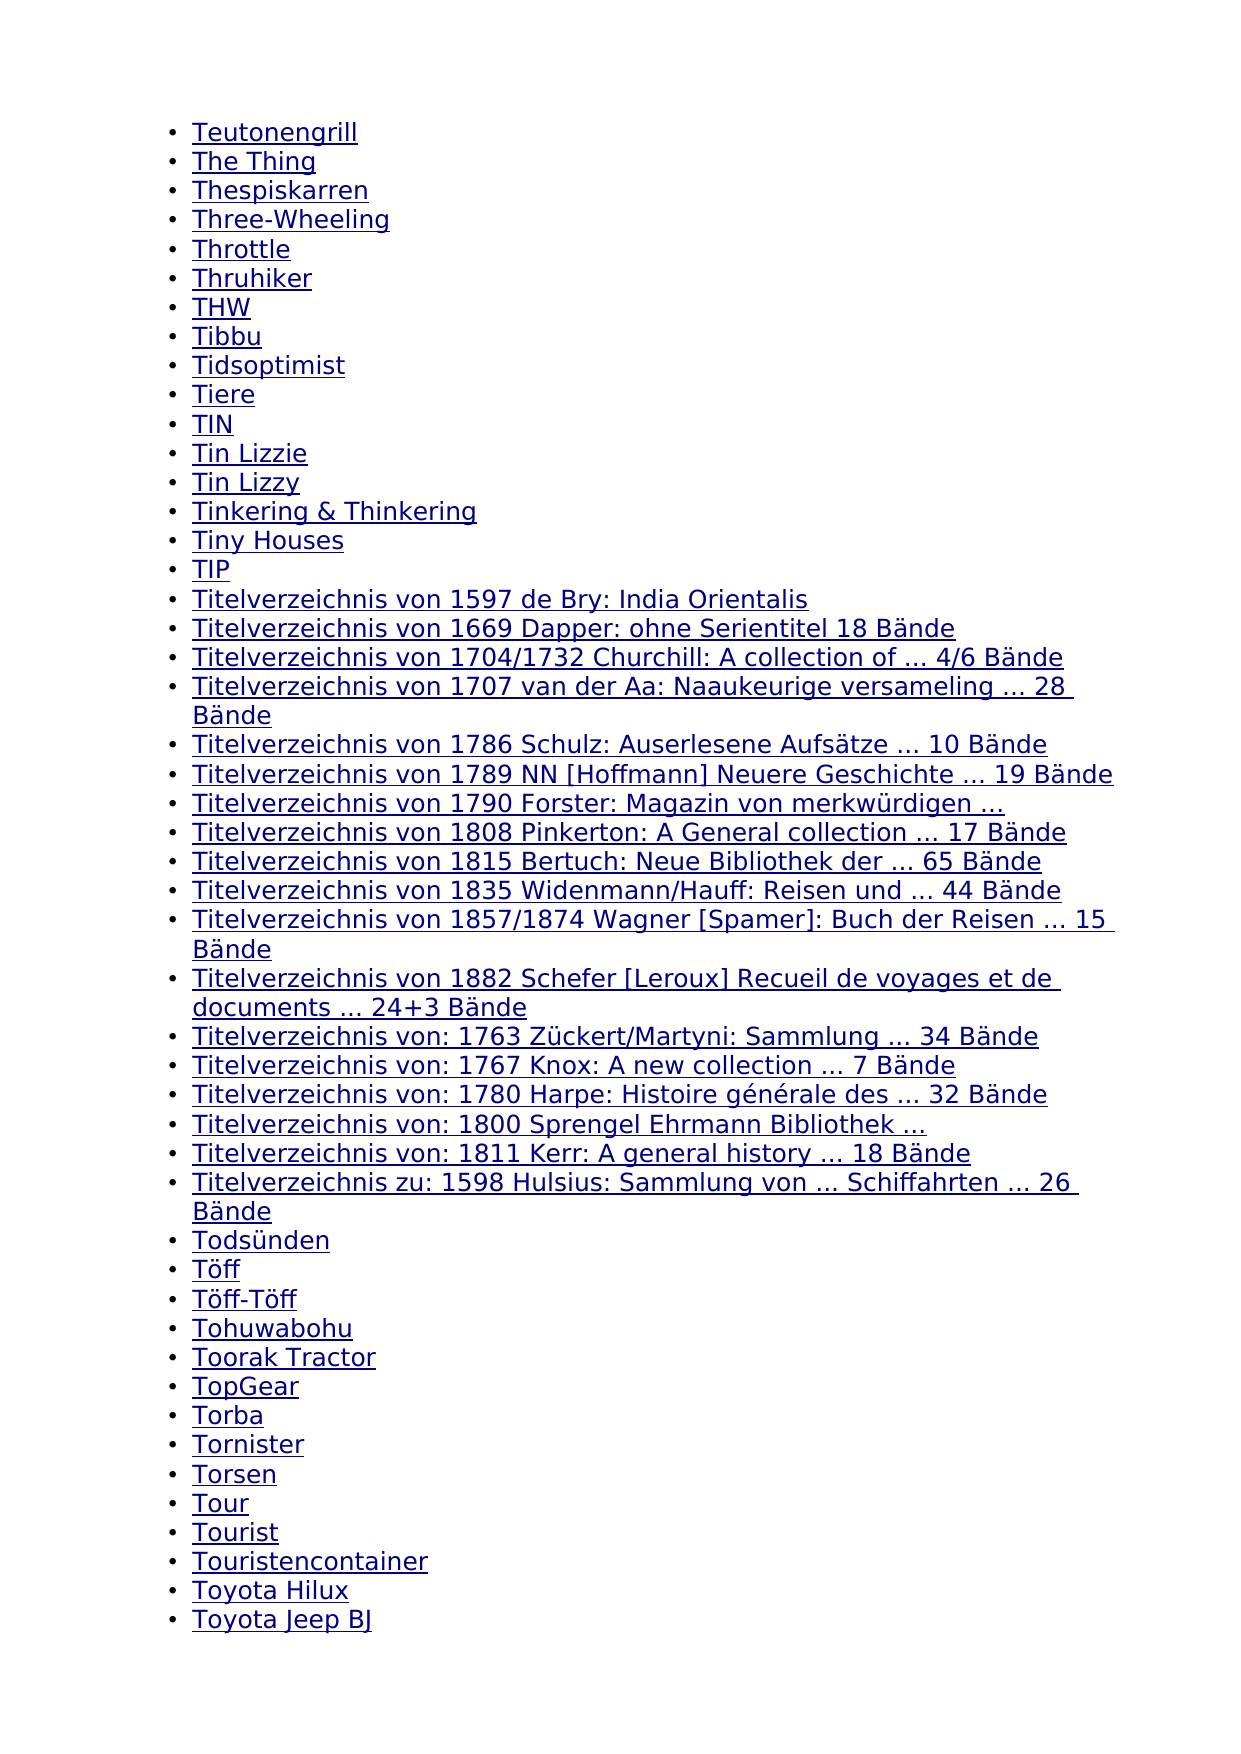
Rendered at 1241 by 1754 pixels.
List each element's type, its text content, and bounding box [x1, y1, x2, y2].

list Toyota Hilux [177, 1576, 1122, 1606]
list Touristencontainer [177, 1547, 1122, 1576]
list Tohuwabohu [177, 1314, 1122, 1343]
list Toorak Tractor [177, 1343, 1122, 1372]
list Titelverzeichnis von 1790 Forster: Magazin von merkwürdigen ... [177, 789, 1122, 818]
list Titelverzeichnis von: 1767 Knox: A new collection ... 7 Bände [177, 1051, 1122, 1081]
list Titelverzeichnis von 1882 Schefer [Leroux] Recueil de voyages et de documents ... 24+3 Bände [177, 964, 1122, 1022]
list Titelverzeichnis von 1669 Dapper: ohne Serientitel 18 Bände [177, 614, 1122, 643]
list Titelverzeichnis von: 1800 Sprengel Ehrmann Bibliothek ... [177, 1110, 1122, 1139]
list Tour [177, 1489, 1122, 1518]
list Torba [177, 1401, 1122, 1431]
list Titelverzeichnis von: 1763 Zückert/Martyni: Sammlung ... 34 Bände [177, 1022, 1122, 1051]
list Tornister [177, 1431, 1122, 1460]
list Titelverzeichnis von: 1811 Kerr: A general history ... 18 Bände [177, 1139, 1122, 1168]
list Titelverzeichnis von 1704/1732 Churchill: A collection of ... 4/6 Bände [177, 643, 1122, 672]
list Torsen [177, 1460, 1122, 1489]
list Throttle [177, 235, 1122, 264]
list TIN [177, 410, 1122, 439]
list Töff-Töff [177, 1285, 1122, 1314]
list Titelverzeichnis von 1789 NN [Hoffmann] Neuere Geschichte ... 19 Bände [177, 760, 1122, 789]
list Thespiskarren [177, 176, 1122, 206]
list Three-Wheeling [177, 206, 1122, 235]
list Tiere [177, 381, 1122, 410]
list Titelverzeichnis von 1707 van der Aa: Naaukeurige versameling ... 28 Bände [177, 672, 1122, 731]
list Titelverzeichnis von 1808 Pinkerton: A General collection ... 17 Bände [177, 818, 1122, 847]
list Tiny Houses [177, 526, 1122, 556]
list Titelverzeichnis von 1857/1874 Wagner [Spamer]: Buch der Reisen ... 15 Bände [177, 906, 1122, 964]
list TIP [177, 556, 1122, 585]
list Tidsoptimist [177, 351, 1122, 381]
list Tin Lizzy [177, 468, 1122, 497]
list THW [177, 293, 1122, 322]
list Töff [177, 1256, 1122, 1285]
list Titelverzeichnis von 1835 Widenmann/Hauff: Reisen und ... 44 Bände [177, 876, 1122, 906]
list Tibbu [177, 322, 1122, 351]
list Todsünden [177, 1226, 1122, 1256]
list Toyota Jeep BJ [177, 1606, 1122, 1635]
list TopGear [177, 1372, 1122, 1401]
list Tinkering & Thinkering [177, 497, 1122, 526]
list Teutonengrill [177, 118, 1122, 147]
list Tin Lizzie [177, 439, 1122, 468]
list Titelverzeichnis von 1815 Bertuch: Neue Bibliothek der ... 65 Bände [177, 847, 1122, 876]
list Tourist [177, 1518, 1122, 1547]
list Titelverzeichnis von: 1780 Harpe: Histoire générale des ... 32 Bände [177, 1081, 1122, 1110]
list Titelverzeichnis zu: 1598 Hulsius: Sammlung von ... Schiffahrten ... 26 Bände [177, 1168, 1122, 1226]
list The Thing [177, 147, 1122, 176]
list Titelverzeichnis von 1786 Schulz: Auserlesene Aufsätze ... 10 Bände [177, 731, 1122, 760]
list Thruhiker [177, 264, 1122, 293]
list Titelverzeichnis von 1597 de Bry: India Orientalis [177, 585, 1122, 614]
